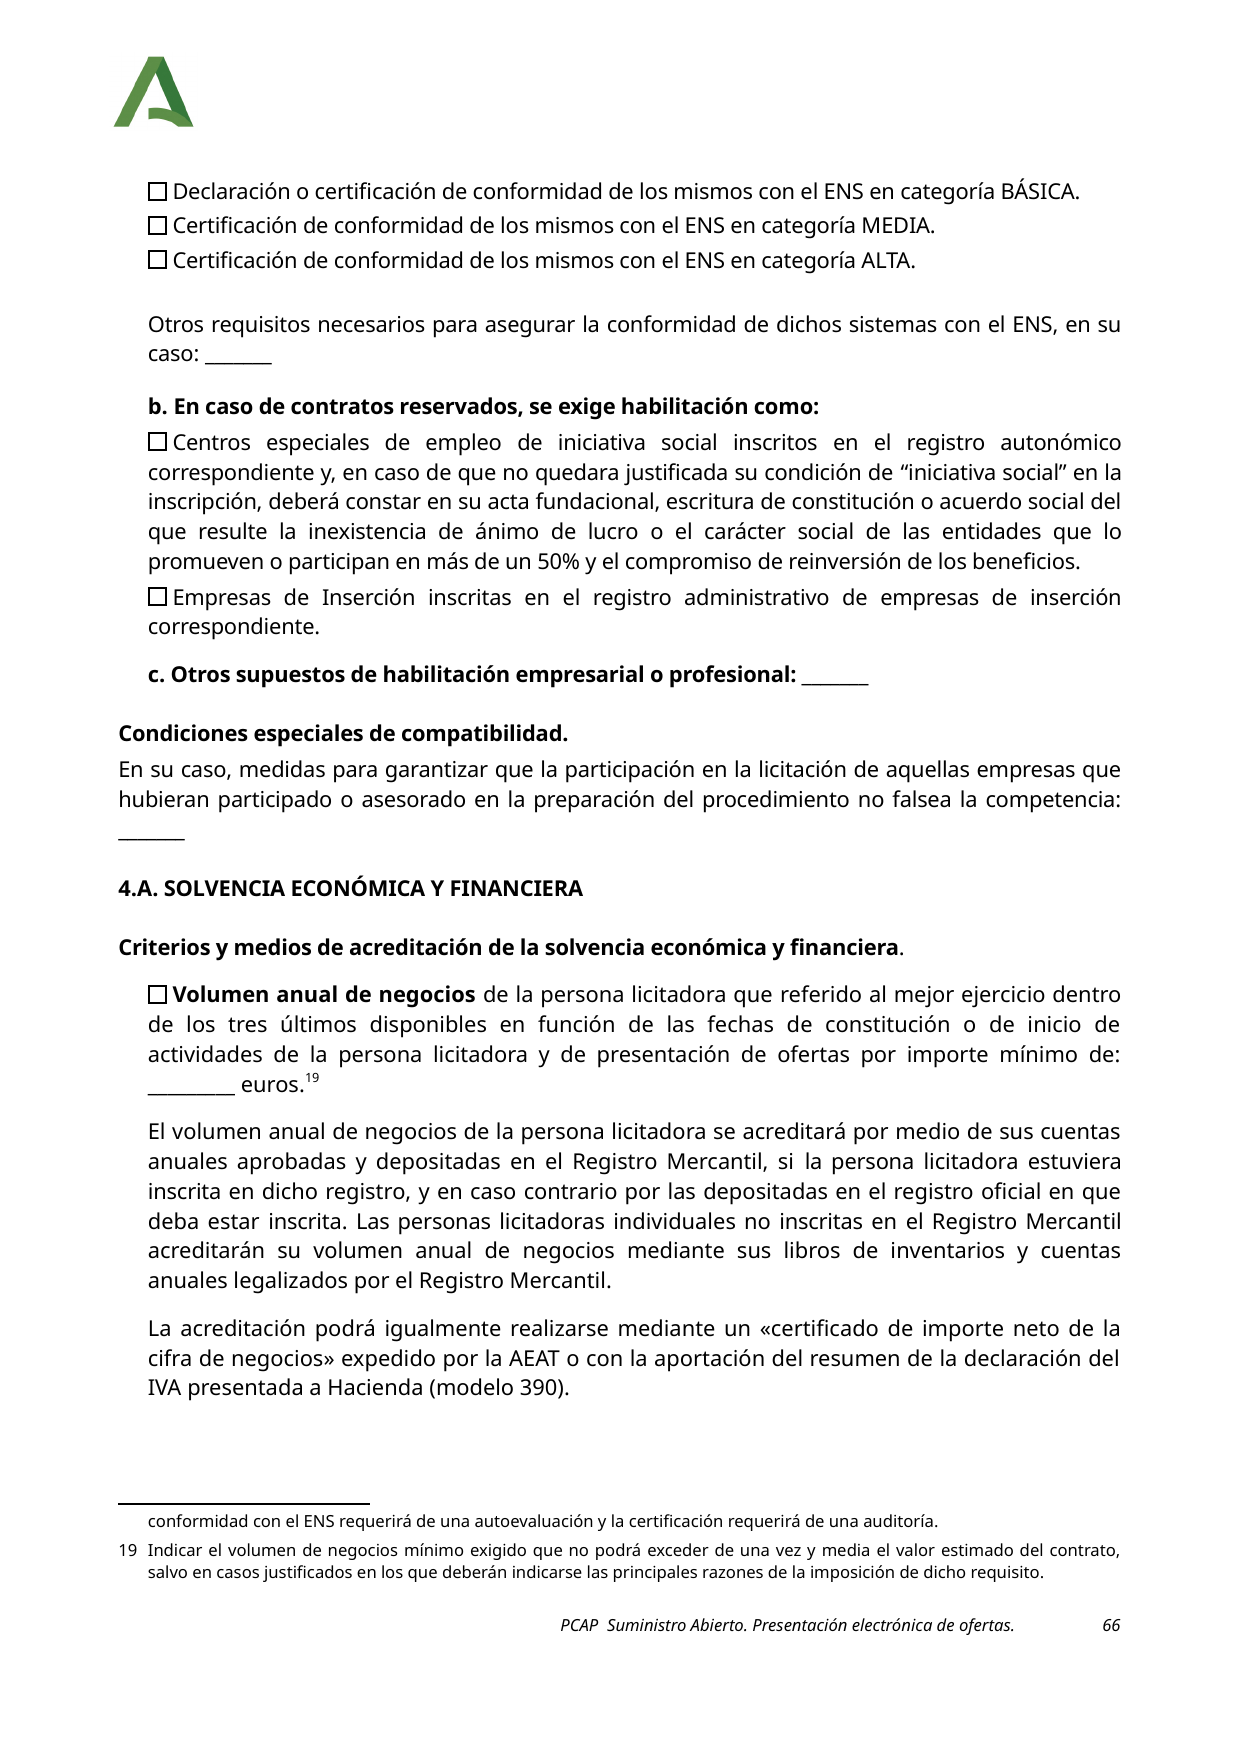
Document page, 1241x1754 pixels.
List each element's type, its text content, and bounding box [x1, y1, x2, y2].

text Empresas de Inserción inscritas en el registro administrativo de empresas de inserción correspondiente. [148, 582, 1122, 641]
text En su caso, medidas para garantizar que la participación en la licitación de aquellas empresas que hubieran participado o asesorado en la preparación del procedimiento no falsea la competencia: _______ [118, 754, 1122, 843]
picture [109, 52, 198, 131]
text 4.A. SOLVENCIA ECONÓMICA Y FINANCIERA [118, 873, 1122, 903]
text c. Otros supuestos de habilitación empresarial o profesional: _______ [148, 659, 1122, 689]
text Declaración o certificación de conformidad de los mismos con el ENS en categoría BÁSICA. [148, 176, 1122, 206]
text Volumen anual de negocios de la persona licitadora que referido al mejor ejercicio dentro de los tres últimos disponibles en función de las fechas de constitución o de inicio de actividades de la persona licitadora y de presentación de ofertas por importe mínimo de: _________ euros. [148, 979, 1122, 1098]
text Condiciones especiales de compatibilidad. [118, 718, 1122, 748]
text b. En caso de contratos reservados, se exige habilitación como: [148, 391, 1122, 421]
text Centros especiales de empleo de iniciativa social inscritos en el registro autonómico correspondiente y, en caso de que no quedara justificada su condición de “iniciativa social” en la inscripción, deberá constar en su acta fundacional, escritura de constitución o acuerdo social del que resulte la inexistencia de ánimo de lucro o el carácter social de las entidades que lo promueven o participan en más de un 50% y el compromiso de reinversión de los beneficios. [148, 427, 1122, 576]
text Certificación de conformidad de los mismos con el ENS en categoría MEDIA. [148, 211, 1122, 240]
text Criterios y medios de acreditación de la solvencia económica y financiera. [118, 932, 1122, 962]
text Certificación de conformidad de los mismos con el ENS en categoría ALTA. [148, 245, 1122, 274]
text La acreditación podrá igualmente realizarse mediante un «certificado de importe neto de la cifra de negocios» expedido por la AEAT o con la aportación del resumen de la declaración del IVA presentada a Hacienda (modelo 390). [148, 1313, 1122, 1402]
text Indicar el volumen de negocios mínimo exigido que no podrá exceder de una vez y media el valor estimado del contrato, salvo en casos justificados en los que deberán indicarse las principales razones de la imposición de dicho requisito. [118, 1538, 1122, 1584]
text conformidad con el ENS requerirá de una autoevaluación y la certificación requerirá de una auditoría. [118, 1509, 1122, 1532]
text Otros requisitos necesarios para asegurar la conformidad de dichos sistemas con el ENS, en su caso: _______ [148, 309, 1122, 368]
text El volumen anual de negocios de la persona licitadora se acreditará por medio de sus cuentas anuales aprobadas y depositadas en el Registro Mercantil, si la persona licitadora estuviera inscrita en dicho registro, y en caso contrario por las depositadas en el registro oficial en que deba estar inscrita. Las personas licitadoras individuales no inscritas en el Registro Mercantil acreditarán su volumen anual de negocios mediante sus libros de inventarios y cuentas anuales legalizados por el Registro Mercantil. [148, 1116, 1122, 1295]
